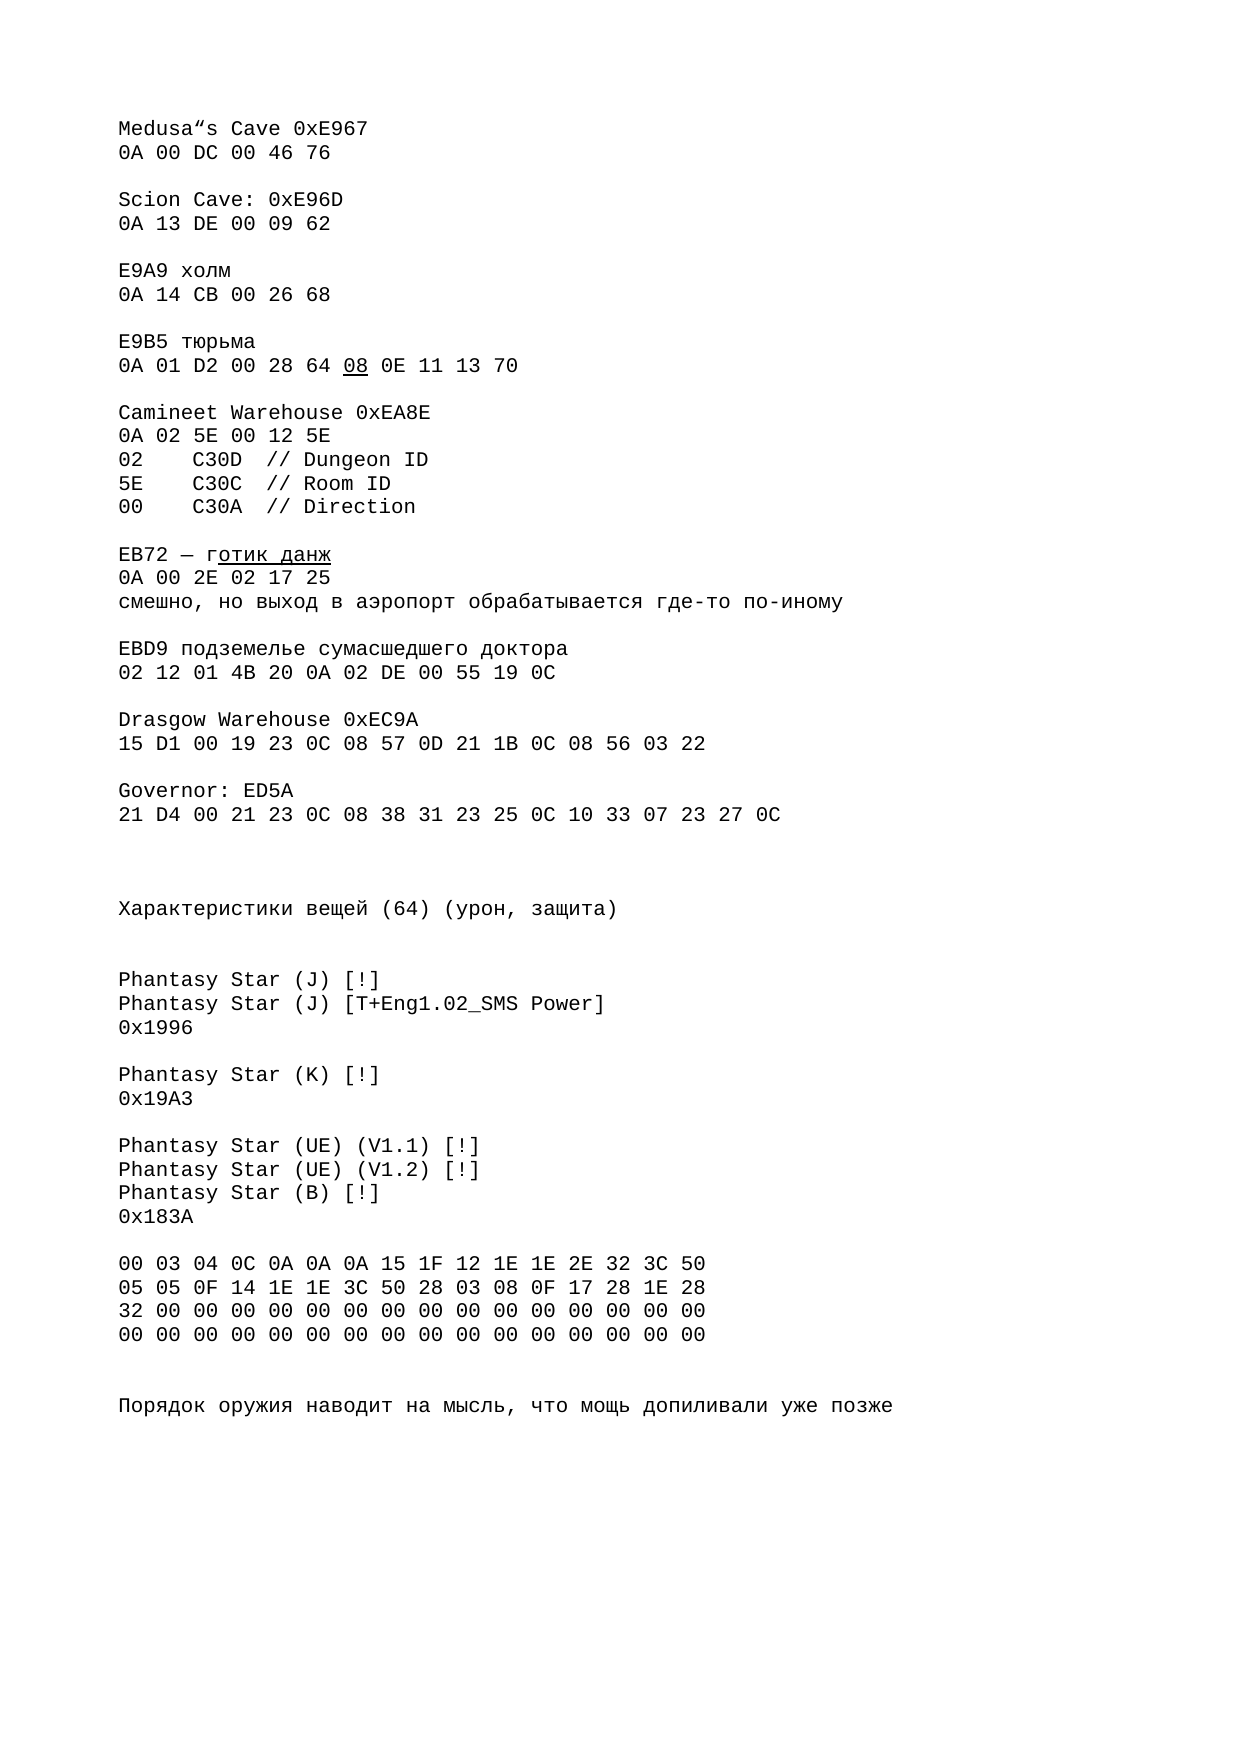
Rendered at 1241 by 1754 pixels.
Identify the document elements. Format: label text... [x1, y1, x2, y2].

text 5E C30C // Room ID [118, 473, 1122, 496]
text 0A 02 5E 00 12 5E [118, 426, 1122, 449]
text Phantasy Star (J) [T+Eng1.02_SMS Power] [118, 993, 1122, 1017]
text Drasgow Warehouse 0xEC9A [118, 709, 1122, 733]
text смешно, но выход в аэропорт обрабатывается где-то по-иному [118, 591, 1122, 615]
text 0A 00 2E 02 17 25 [118, 567, 1122, 591]
text Phantasy Star (K) [!] [118, 1064, 1122, 1088]
text 00 C30A // Direction [118, 496, 1122, 520]
text 02 C30D // Dungeon ID [118, 449, 1122, 473]
text Governor: ED5A [118, 780, 1122, 804]
text 0A 13 DE 00 09 62 [118, 213, 1122, 236]
text 15 D1 00 19 23 0C 08 57 0D 21 1B 0C 08 56 03 22 [118, 733, 1122, 757]
text Phantasy Star (UE) (V1.2) [!] [118, 1158, 1122, 1182]
text E9B5 тюрьма [118, 331, 1122, 354]
text 0A 14 CB 00 26 68 [118, 284, 1122, 307]
text 0A 01 D2 00 28 64 08 0E 11 13 70 [118, 354, 1122, 378]
text 02 12 01 4B 20 0A 02 DE 00 55 19 0C [118, 662, 1122, 686]
text Phantasy Star (UE) (V1.1) [!] [118, 1135, 1122, 1158]
text Camineet Warehouse 0xEA8E [118, 402, 1122, 426]
text Порядок оружия наводит на мысль, что мощь допиливали уже позже [118, 1395, 1122, 1419]
text Характеристики вещей (64) (урон, защита) [118, 898, 1122, 922]
text 0x183A [118, 1206, 1122, 1229]
text EB72 — готик данж [118, 544, 1122, 567]
text 00 00 00 00 00 00 00 00 00 00 00 00 00 00 00 00 [118, 1324, 1122, 1348]
text Phantasy Star (J) [!] [118, 969, 1122, 993]
text EBD9 подземелье сумасшедшего доктора [118, 638, 1122, 662]
text 32 00 00 00 00 00 00 00 00 00 00 00 00 00 00 00 [118, 1300, 1122, 1324]
text E9A9 холм [118, 260, 1122, 284]
text Phantasy Star (B) [!] [118, 1182, 1122, 1206]
text Scion Cave: 0xE96D [118, 189, 1122, 213]
text 00 03 04 0C 0A 0A 0A 15 1F 12 1E 1E 2E 32 3C 50 [118, 1253, 1122, 1277]
text 0A 00 DC 00 46 76 [118, 142, 1122, 165]
text 21 D4 00 21 23 0C 08 38 31 23 25 0C 10 33 07 23 27 0C [118, 804, 1122, 827]
text 0x19A3 [118, 1088, 1122, 1111]
text Medusa“s Cave 0xE967 [118, 118, 1122, 142]
text 05 05 0F 14 1E 1E 3C 50 28 03 08 0F 17 28 1E 28 [118, 1277, 1122, 1300]
text 0x1996 [118, 1017, 1122, 1040]
